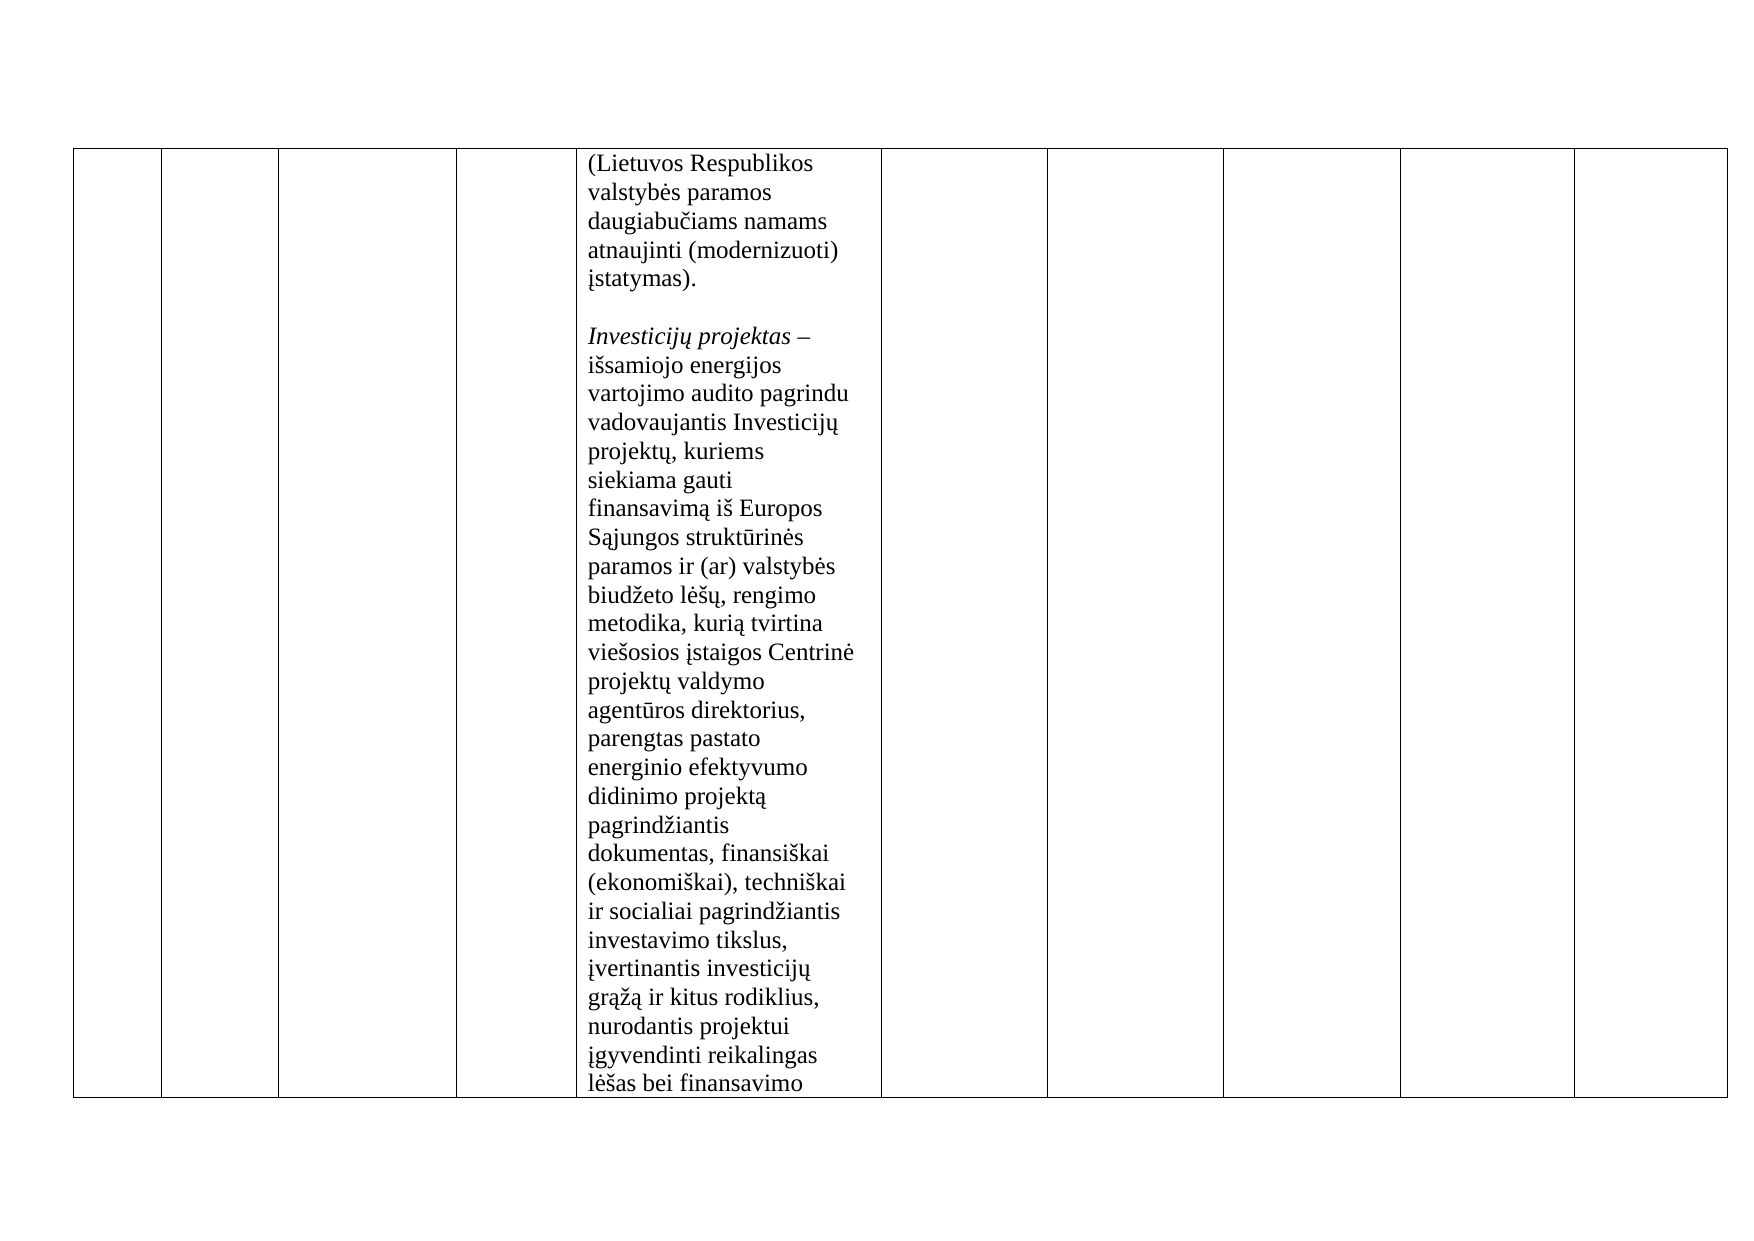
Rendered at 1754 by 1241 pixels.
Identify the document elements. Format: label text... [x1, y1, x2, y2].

table_cell [1575, 149, 1727, 1097]
table_cell [1048, 149, 1223, 1097]
table_cell [279, 149, 456, 1097]
table_cell [457, 149, 576, 1097]
table_cell [1401, 149, 1574, 1097]
table_cell (Lietuvos Respublikos valstybės paramos daugiabučiams namams atnaujinti (modernizuoti) įstatymas). Investicijų projektas – išsamiojo energijos vartojimo audito pagrindu vadovaujantis Investicijų projektų, kuriems siekiama gauti finansavimą iš Europos Sąjungos struktūrinės paramos ir (ar) valstybės biudžeto lėšų, rengimo metodika, kurią tvirtina viešosios įstaigos Centrinė projektų valdymo agentūros direktorius, parengtas pastato energinio efektyvumo didinimo projektą pagrindžiantis dokumentas, finansiškai (ekonomiškai), techniškai ir socialiai pagrindžiantis investavimo tikslus, įvertinantis investicijų grąžą ir kitus rodiklius, nurodantis projektui įgyvendinti reikalingas lėšas bei finansavimo [577, 149, 881, 1097]
table_cell [74, 149, 161, 1097]
table_cell [1224, 149, 1400, 1097]
table_cell [162, 149, 278, 1097]
table_cell [882, 149, 1047, 1097]
